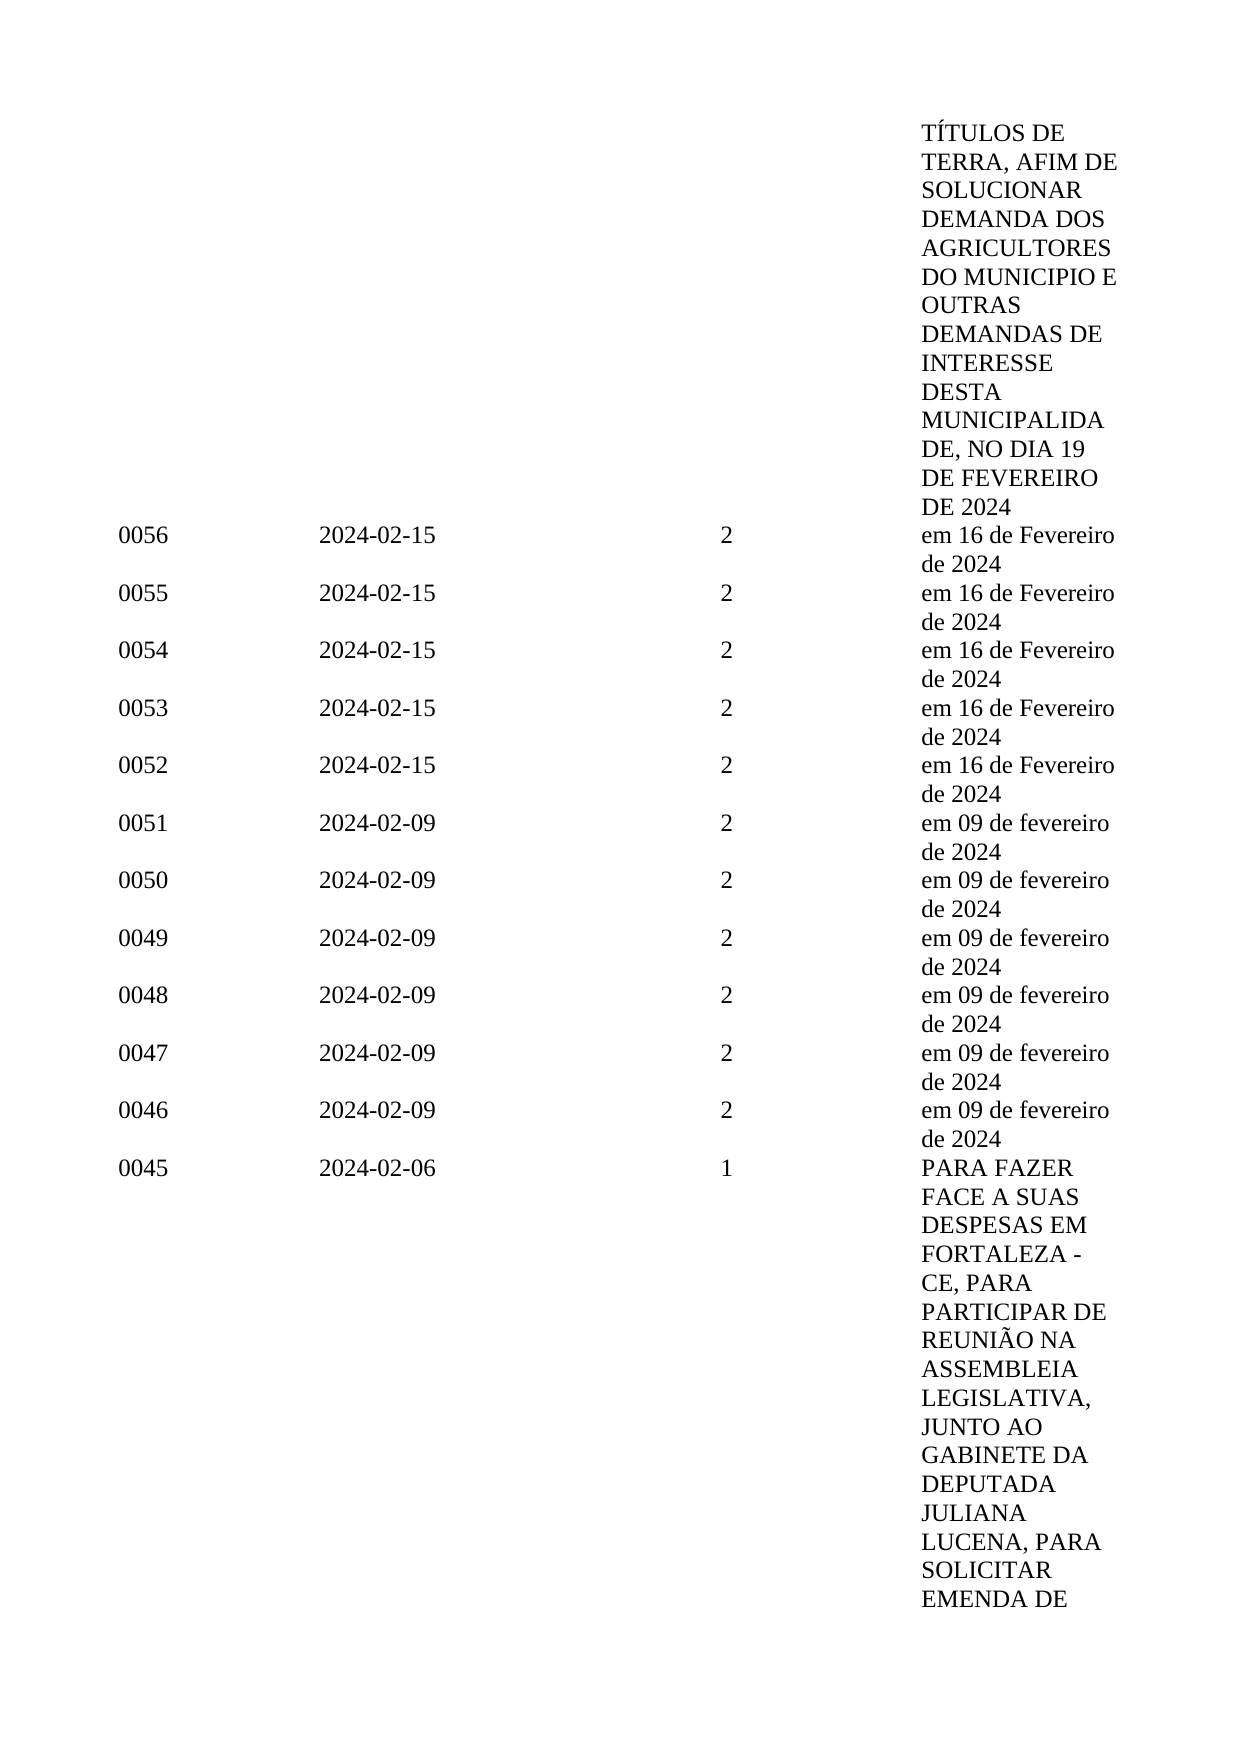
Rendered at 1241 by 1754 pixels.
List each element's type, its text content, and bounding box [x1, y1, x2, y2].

table_cell 0054 [118, 636, 319, 693]
table_cell 2024-02-06 [319, 1153, 519, 1613]
table_cell 2 [720, 693, 921, 751]
table_cell 0051 [118, 808, 319, 866]
table_cell 2 [720, 1038, 921, 1096]
table_cell 0049 [118, 923, 319, 981]
table_cell 2 [720, 521, 921, 578]
table_cell em 16 de Fevereiro de 2024 [921, 636, 1122, 693]
table_cell [520, 118, 720, 521]
table_cell 0045 [118, 1153, 319, 1613]
table_cell 2024-02-09 [319, 1096, 519, 1153]
table_cell 0050 [118, 866, 319, 923]
table_cell [319, 118, 519, 521]
table_cell 2 [720, 866, 921, 923]
table_cell em 09 de fevereiro de 2024 [921, 866, 1122, 923]
table_cell [520, 1096, 720, 1153]
table_cell 0046 [118, 1096, 319, 1153]
table_cell 2024-02-09 [319, 866, 519, 923]
table_cell 0053 [118, 693, 319, 751]
table_cell 2024-02-15 [319, 693, 519, 751]
table_cell 2024-02-09 [319, 808, 519, 866]
table_cell [520, 808, 720, 866]
table_cell em 16 de Fevereiro de 2024 [921, 578, 1122, 636]
table_cell em 09 de fevereiro de 2024 [921, 923, 1122, 981]
table_cell [520, 521, 720, 578]
table_cell 2024-02-15 [319, 636, 519, 693]
table_cell em 16 de Fevereiro de 2024 [921, 693, 1122, 751]
table_cell 2 [720, 1096, 921, 1153]
table_cell 0048 [118, 981, 319, 1038]
table_cell 2 [720, 808, 921, 866]
table_cell [520, 866, 720, 923]
table_cell PARA FAZER FACE A SUAS DESPESAS EM FORTALEZA - CE, PARA PARTICIPAR DE REUNIÃO NA ASSEMBLEIA LEGISLATIVA, JUNTO AO GABINETE DA DEPUTADA JULIANA LUCENA, PARA SOLICITAR EMENDA DE [921, 1153, 1122, 1613]
table_cell em 09 de fevereiro de 2024 [921, 981, 1122, 1038]
table_cell 2024-02-09 [319, 923, 519, 981]
table_cell 1 [720, 1153, 921, 1613]
table_cell em 09 de fevereiro de 2024 [921, 1096, 1122, 1153]
table_cell 0047 [118, 1038, 319, 1096]
table_cell 0056 [118, 521, 319, 578]
table_cell [520, 981, 720, 1038]
table_cell 2024-02-15 [319, 521, 519, 578]
table_cell 2 [720, 923, 921, 981]
table_cell 2024-02-15 [319, 751, 519, 808]
table_cell 2024-02-09 [319, 1038, 519, 1096]
table_cell [118, 118, 319, 521]
table_cell [720, 118, 921, 521]
table_cell [520, 923, 720, 981]
table_cell em 16 de Fevereiro de 2024 [921, 751, 1122, 808]
table_cell [520, 636, 720, 693]
table_cell 0052 [118, 751, 319, 808]
table_cell 2 [720, 578, 921, 636]
table_cell 2024-02-15 [319, 578, 519, 636]
table_cell TÍTULOS DE TERRA, AFIM DE SOLUCIONAR DEMANDA DOS AGRICULTORES DO MUNICIPIO E OUTRAS DEMANDAS DE INTERESSE DESTA MUNICIPALIDADE, NO DIA 19 DE FEVEREIRO DE 2024 [921, 118, 1122, 521]
table_cell 2 [720, 751, 921, 808]
table_cell 2024-02-09 [319, 981, 519, 1038]
table_cell 2 [720, 981, 921, 1038]
table_cell 0055 [118, 578, 319, 636]
table_cell [520, 578, 720, 636]
table_cell [520, 1038, 720, 1096]
table_cell em 16 de Fevereiro de 2024 [921, 521, 1122, 578]
table_cell em 09 de fevereiro de 2024 [921, 808, 1122, 866]
table_cell [520, 693, 720, 751]
table_cell [520, 751, 720, 808]
table_cell [520, 1153, 720, 1613]
table_cell 2 [720, 636, 921, 693]
table_cell em 09 de fevereiro de 2024 [921, 1038, 1122, 1096]
